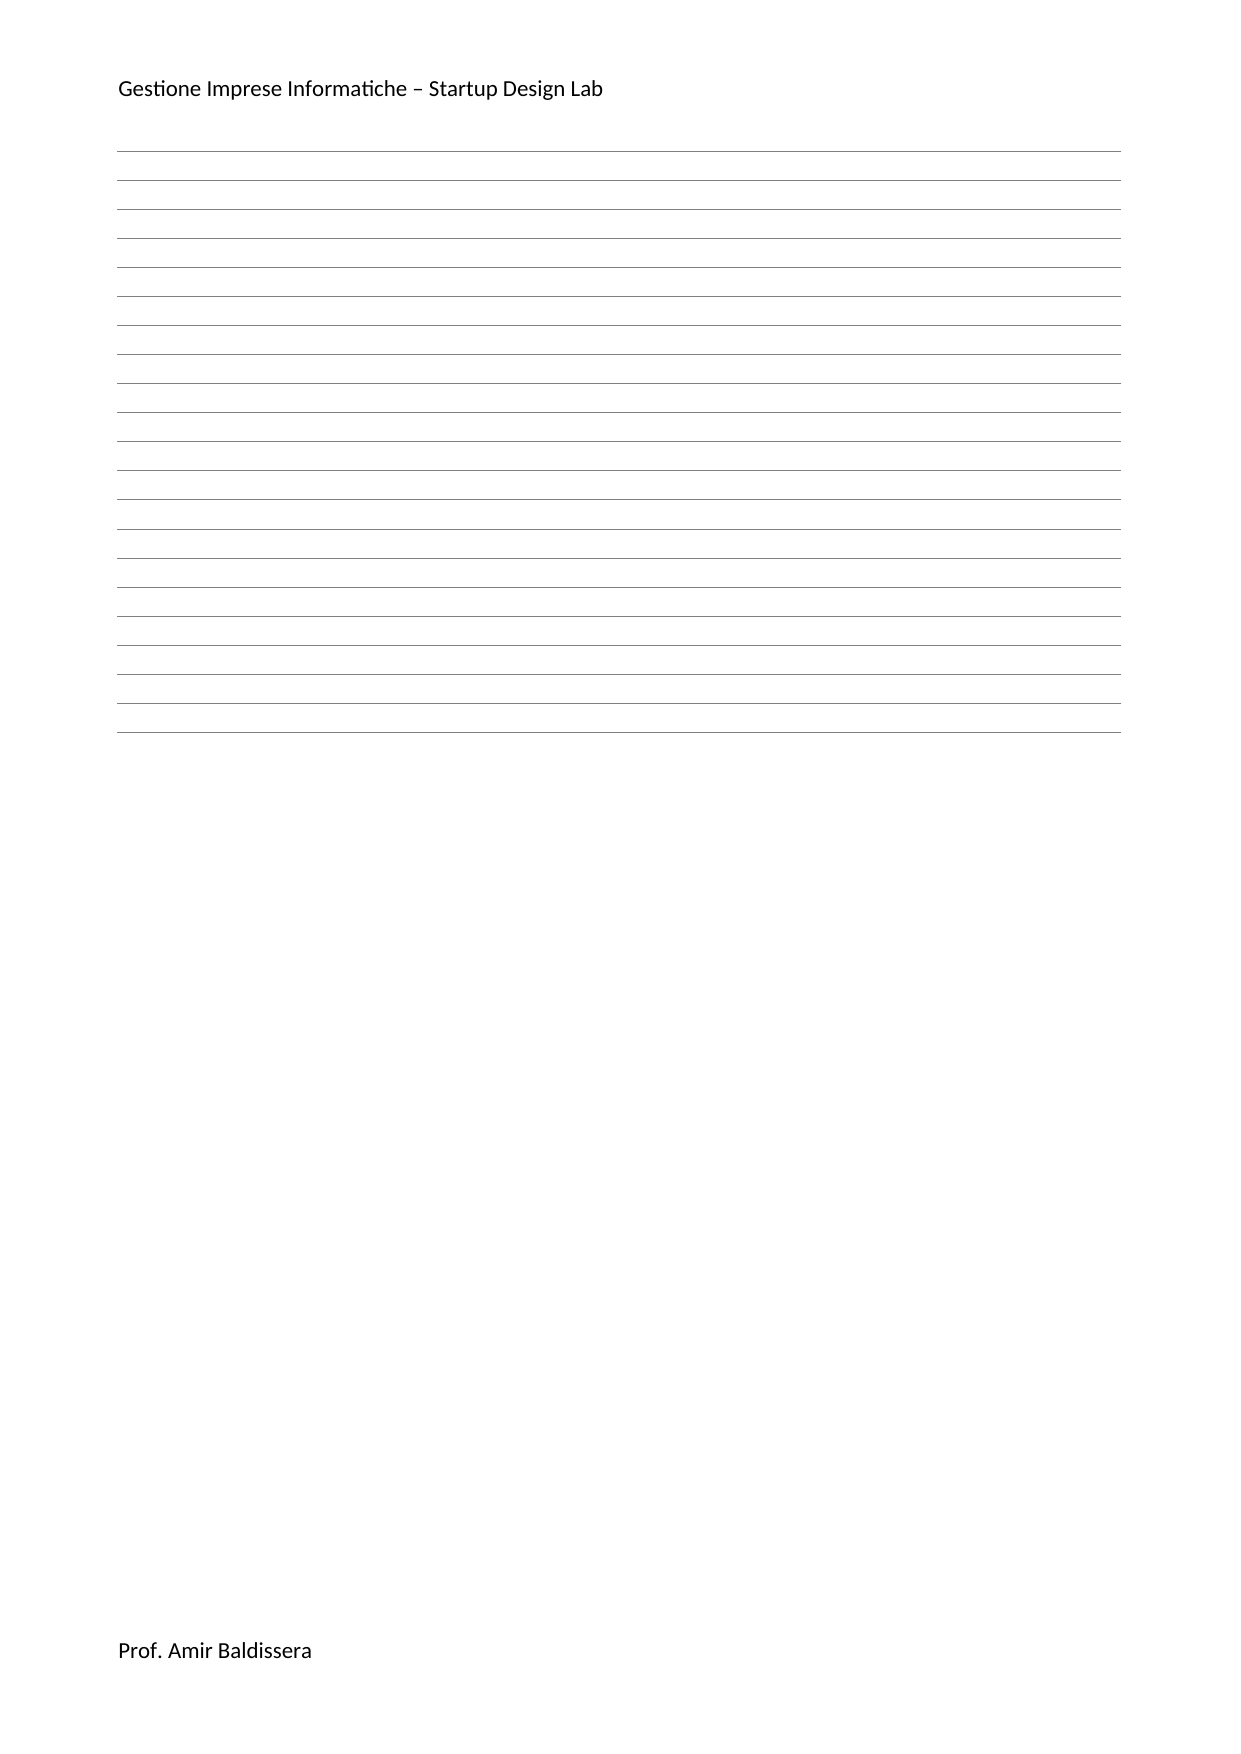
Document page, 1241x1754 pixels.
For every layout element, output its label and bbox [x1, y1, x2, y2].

table_cell [117, 152, 1121, 180]
table_cell [117, 646, 1121, 674]
table_cell [117, 210, 1121, 238]
table_cell [117, 471, 1121, 499]
table_cell [117, 268, 1121, 296]
table_cell [117, 675, 1121, 703]
table_cell [117, 617, 1121, 645]
table_cell [117, 239, 1121, 267]
table_cell [117, 355, 1121, 383]
table_cell [117, 559, 1121, 587]
table_cell [117, 413, 1121, 441]
table_cell [117, 181, 1121, 209]
table_cell [117, 530, 1121, 557]
table_cell [117, 297, 1121, 325]
table_cell [117, 384, 1121, 412]
table_cell [117, 588, 1121, 616]
table_cell [117, 442, 1121, 470]
table_cell [117, 326, 1121, 354]
table_cell [117, 500, 1121, 528]
table_cell [117, 704, 1121, 732]
